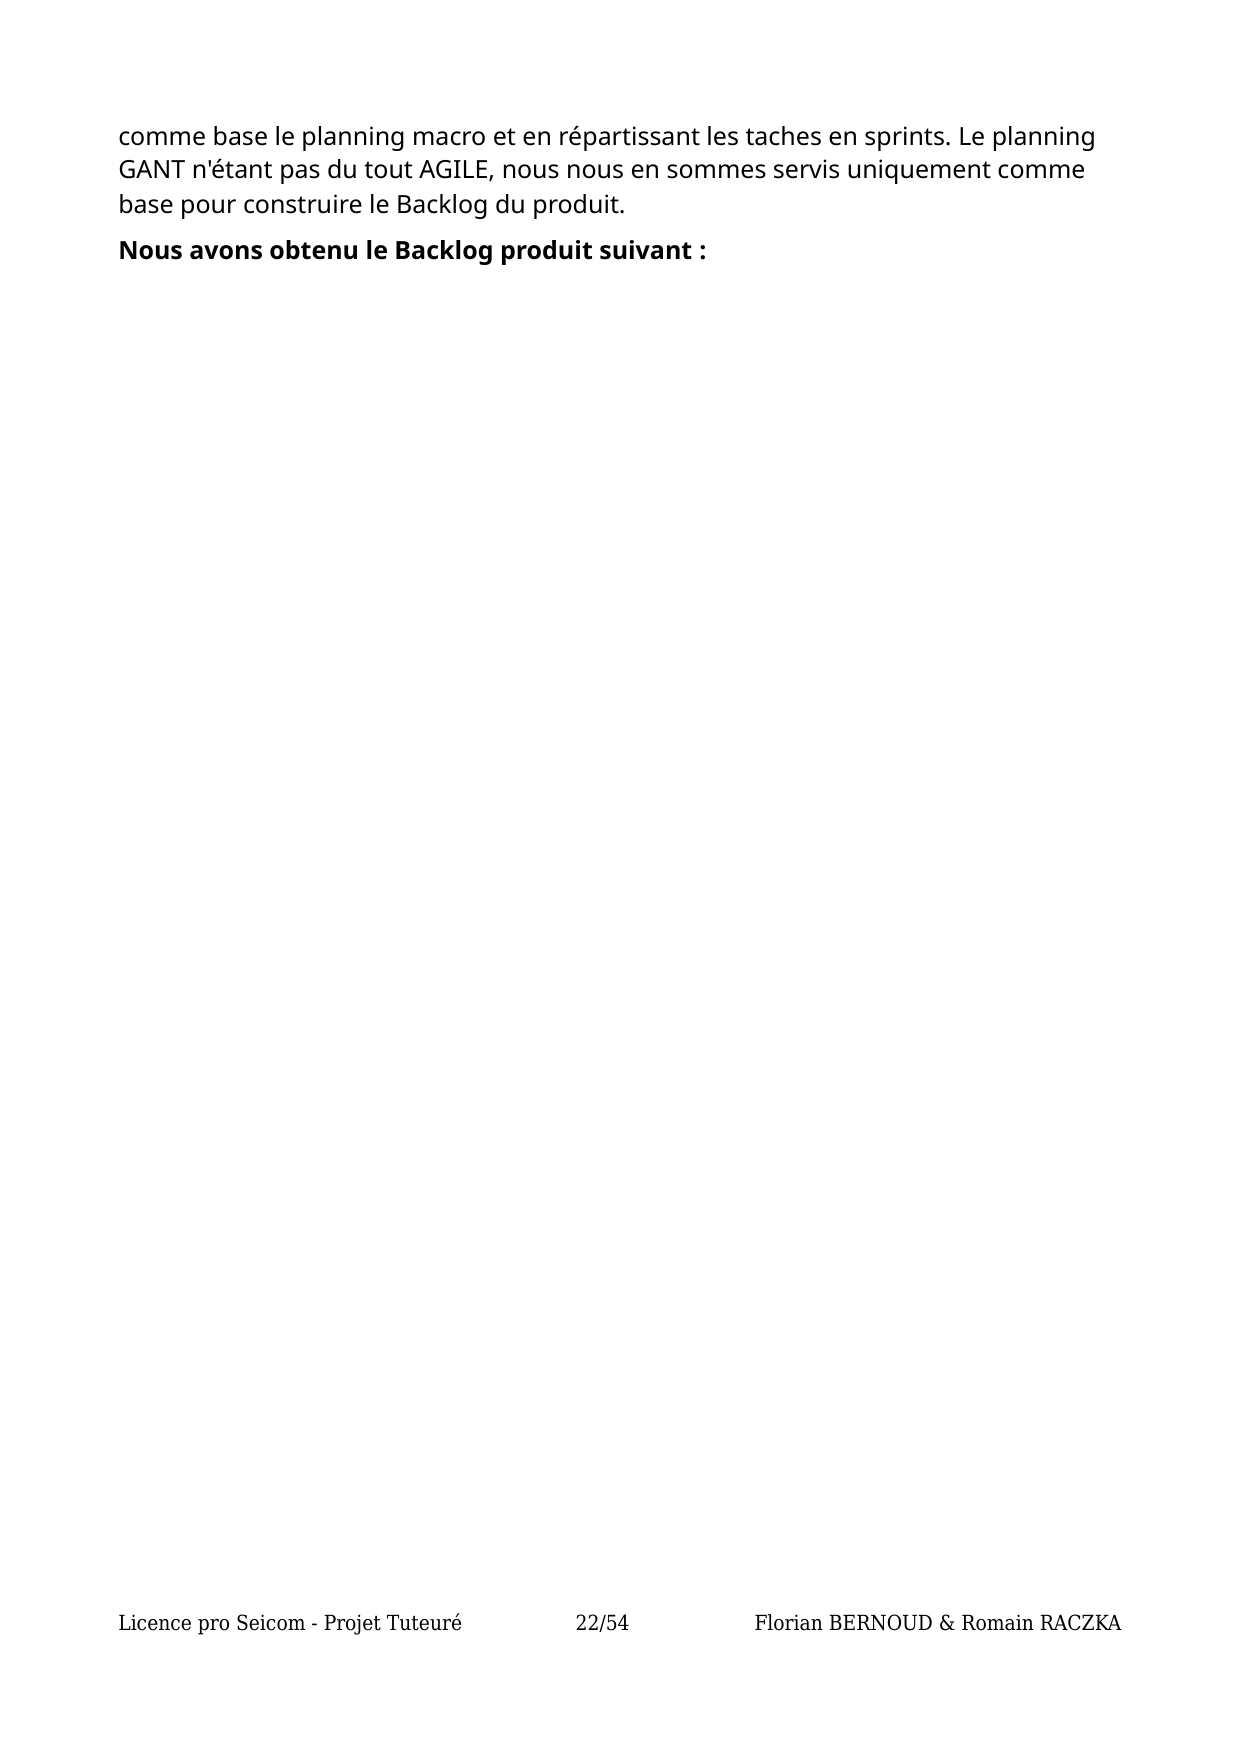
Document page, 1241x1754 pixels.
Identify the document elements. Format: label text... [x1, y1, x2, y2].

text comme base le planning macro et en répartissant les taches en sprints. Le planning GANT n'étant pas du tout AGILE, nous nous en sommes servis uniquement comme base pour construire le Backlog du produit. [118, 118, 1122, 220]
text Nous avons obtenu le Backlog produit suivant : [118, 233, 1122, 267]
